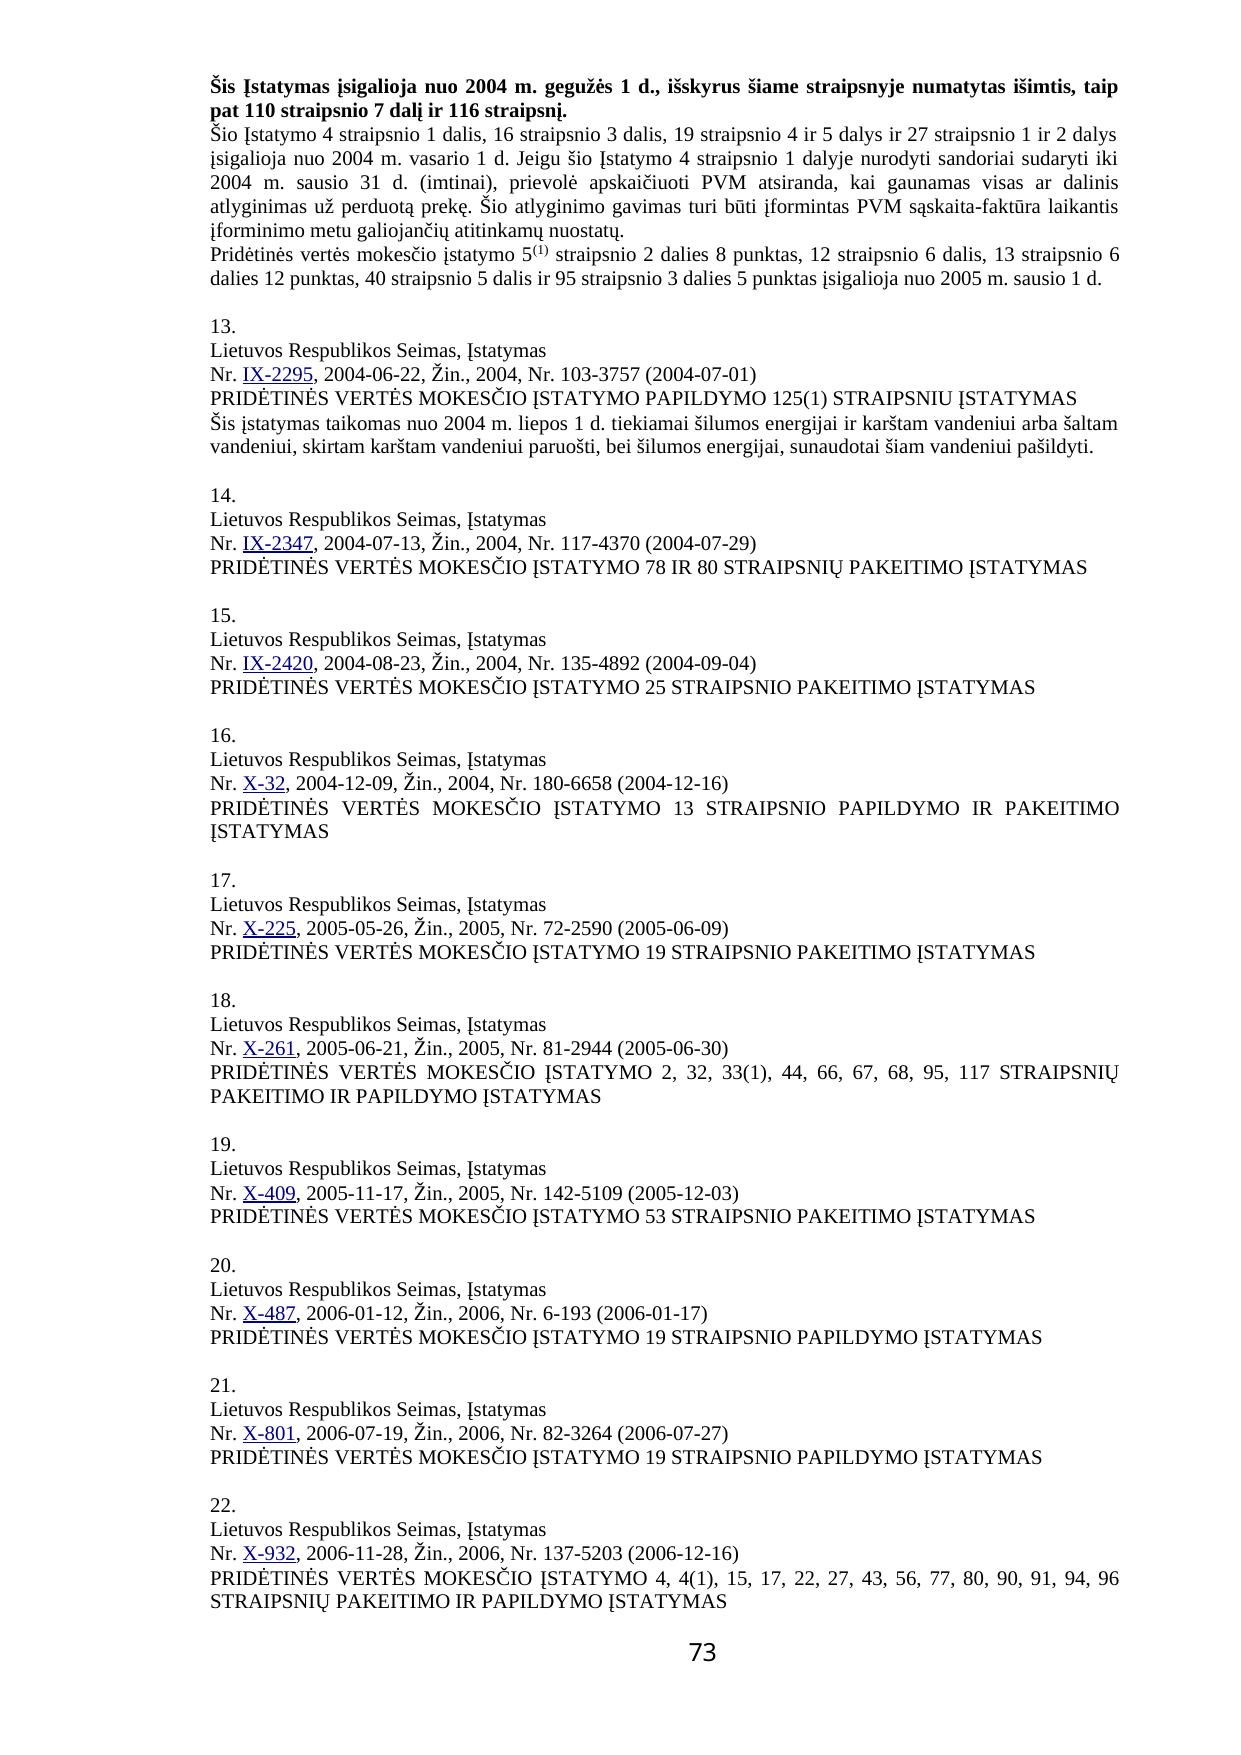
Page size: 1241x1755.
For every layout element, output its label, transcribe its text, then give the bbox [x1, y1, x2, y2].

text Lietuvos Respublikos Seimas, Įstatymas [210, 1156, 1120, 1180]
text 13. [210, 314, 1120, 338]
text Nr. IX-2347, 2004-07-13, Žin., 2004, Nr. 117-4370 (2004-07-29) [210, 531, 1120, 555]
text PRIDĖTINĖS VERTĖS MOKESČIO ĮSTATYMO 19 STRAIPSNIO PAKEITIMO ĮSTATYMAS [210, 940, 1120, 964]
text PRIDĖTINĖS VERTĖS MOKESČIO ĮSTATYMO 4, 4(1), 15, 17, 22, 27, 43, 56, 77, 80, 90, 91, 94, 96 STRAIPSNIŲ PAKEITIMO IR PAPILDYMO ĮSTATYMAS [210, 1565, 1120, 1613]
text Nr. X-32, 2004-12-09, Žin., 2004, Nr. 180-6658 (2004-12-16) [210, 771, 1120, 795]
text Lietuvos Respublikos Seimas, Įstatymas [210, 747, 1120, 771]
text 19. [210, 1132, 1120, 1156]
text 18. [210, 988, 1120, 1012]
text Nr. X-801, 2006-07-19, Žin., 2006, Nr. 82-3264 (2006-07-27) [210, 1421, 1120, 1445]
text Šis įstatymas taikomas nuo 2004 m. liepos 1 d. tiekiamai šilumos energijai ir karštam vandeniui arba šaltam vandeniui, skirtam karštam vandeniui paruošti, bei šilumos energijai, sunaudotai šiam vandeniui pašildyti. [210, 410, 1120, 458]
text PRIDĖTINĖS VERTĖS MOKESČIO ĮSTATYMO PAPILDYMO 125(1) STRAIPSNIU ĮSTATYMAS [210, 386, 1120, 410]
text 20. [210, 1253, 1120, 1277]
text Šis Įstatymas įsigalioja nuo 2004 m. gegužės 1 d., išskyrus šiame straipsnyje numatytas išimtis, taip pat 110 straipsnio 7 dalį ir 116 straipsnį. [210, 73, 1120, 122]
text Nr. X-409, 2005-11-17, Žin., 2005, Nr. 142-5109 (2005-12-03) [210, 1180, 1120, 1204]
text Šio Įstatymo 4 straipsnio 1 dalis, 16 straipsnio 3 dalis, 19 straipsnio 4 ir 5 dalys ir 27 straipsnio 1 ir 2 dalys įsigalioja nuo 2004 m. vasario 1 d. Jeigu šio Įstatymo 4 straipsnio 1 dalyje nurodyti sandoriai sudaryti iki 2004 m. sausio 31 d. (imtinai), prievolė apskaičiuoti PVM atsiranda, kai gaunamas visas ar dalinis atlyginimas už perduotą prekę. Šio atlyginimo gavimas turi būti įformintas PVM sąskaita-faktūra laikantis įforminimo metu galiojančių atitinkamų nuostatų. [210, 122, 1120, 242]
text Lietuvos Respublikos Seimas, Įstatymas [210, 1397, 1120, 1421]
text Lietuvos Respublikos Seimas, Įstatymas [210, 627, 1120, 651]
text PRIDĖTINĖS VERTĖS MOKESČIO ĮSTATYMO 19 STRAIPSNIO PAPILDYMO ĮSTATYMAS [210, 1325, 1120, 1349]
text Lietuvos Respublikos Seimas, Įstatymas [210, 1517, 1120, 1541]
text Lietuvos Respublikos Seimas, Įstatymas [210, 507, 1120, 531]
text Nr. IX-2420, 2004-08-23, Žin., 2004, Nr. 135-4892 (2004-09-04) [210, 651, 1120, 675]
text PRIDĖTINĖS VERTĖS MOKESČIO ĮSTATYMO 53 STRAIPSNIO PAKEITIMO ĮSTATYMAS [210, 1204, 1120, 1228]
text 21. [210, 1373, 1120, 1397]
text PRIDĖTINĖS VERTĖS MOKESČIO ĮSTATYMO 13 STRAIPSNIO PAPILDYMO IR PAKEITIMO ĮSTATYMAS [210, 795, 1120, 843]
text 22. [210, 1493, 1120, 1517]
text Lietuvos Respublikos Seimas, Įstatymas [210, 338, 1120, 362]
text Lietuvos Respublikos Seimas, Įstatymas [210, 1012, 1120, 1036]
text 17. [210, 868, 1120, 892]
text Pridėtinės vertės mokesčio įstatymo 5(1) straipsnio 2 dalies 8 punktas, 12 straipsnio 6 dalis, 13 straipsnio 6 dalies 12 punktas, 40 straipsnio 5 dalis ir 95 straipsnio 3 dalies 5 punktas įsigalioja nuo 2005 m. sausio 1 d. [210, 242, 1120, 290]
text Nr. X-487, 2006-01-12, Žin., 2006, Nr. 6-193 (2006-01-17) [210, 1301, 1120, 1325]
text PRIDĖTINĖS VERTĖS MOKESČIO ĮSTATYMO 19 STRAIPSNIO PAPILDYMO ĮSTATYMAS [210, 1445, 1120, 1469]
text Nr. IX-2295, 2004-06-22, Žin., 2004, Nr. 103-3757 (2004-07-01) [210, 362, 1120, 386]
text 14. [210, 483, 1120, 507]
text Nr. X-261, 2005-06-21, Žin., 2005, Nr. 81-2944 (2005-06-30) [210, 1036, 1120, 1060]
text Nr. X-932, 2006-11-28, Žin., 2006, Nr. 137-5203 (2006-12-16) [210, 1541, 1120, 1565]
text PRIDĖTINĖS VERTĖS MOKESČIO ĮSTATYMO 25 STRAIPSNIO PAKEITIMO ĮSTATYMAS [210, 675, 1120, 699]
text PRIDĖTINĖS VERTĖS MOKESČIO ĮSTATYMO 78 IR 80 STRAIPSNIŲ PAKEITIMO ĮSTATYMAS [210, 555, 1120, 579]
text Nr. X-225, 2005-05-26, Žin., 2005, Nr. 72-2590 (2005-06-09) [210, 916, 1120, 940]
text 16. [210, 723, 1120, 747]
text 15. [210, 603, 1120, 627]
text Lietuvos Respublikos Seimas, Įstatymas [210, 892, 1120, 916]
text Lietuvos Respublikos Seimas, Įstatymas [210, 1277, 1120, 1301]
text PRIDĖTINĖS VERTĖS MOKESČIO ĮSTATYMO 2, 32, 33(1), 44, 66, 67, 68, 95, 117 STRAIPSNIŲ PAKEITIMO IR PAPILDYMO ĮSTATYMAS [210, 1060, 1120, 1108]
